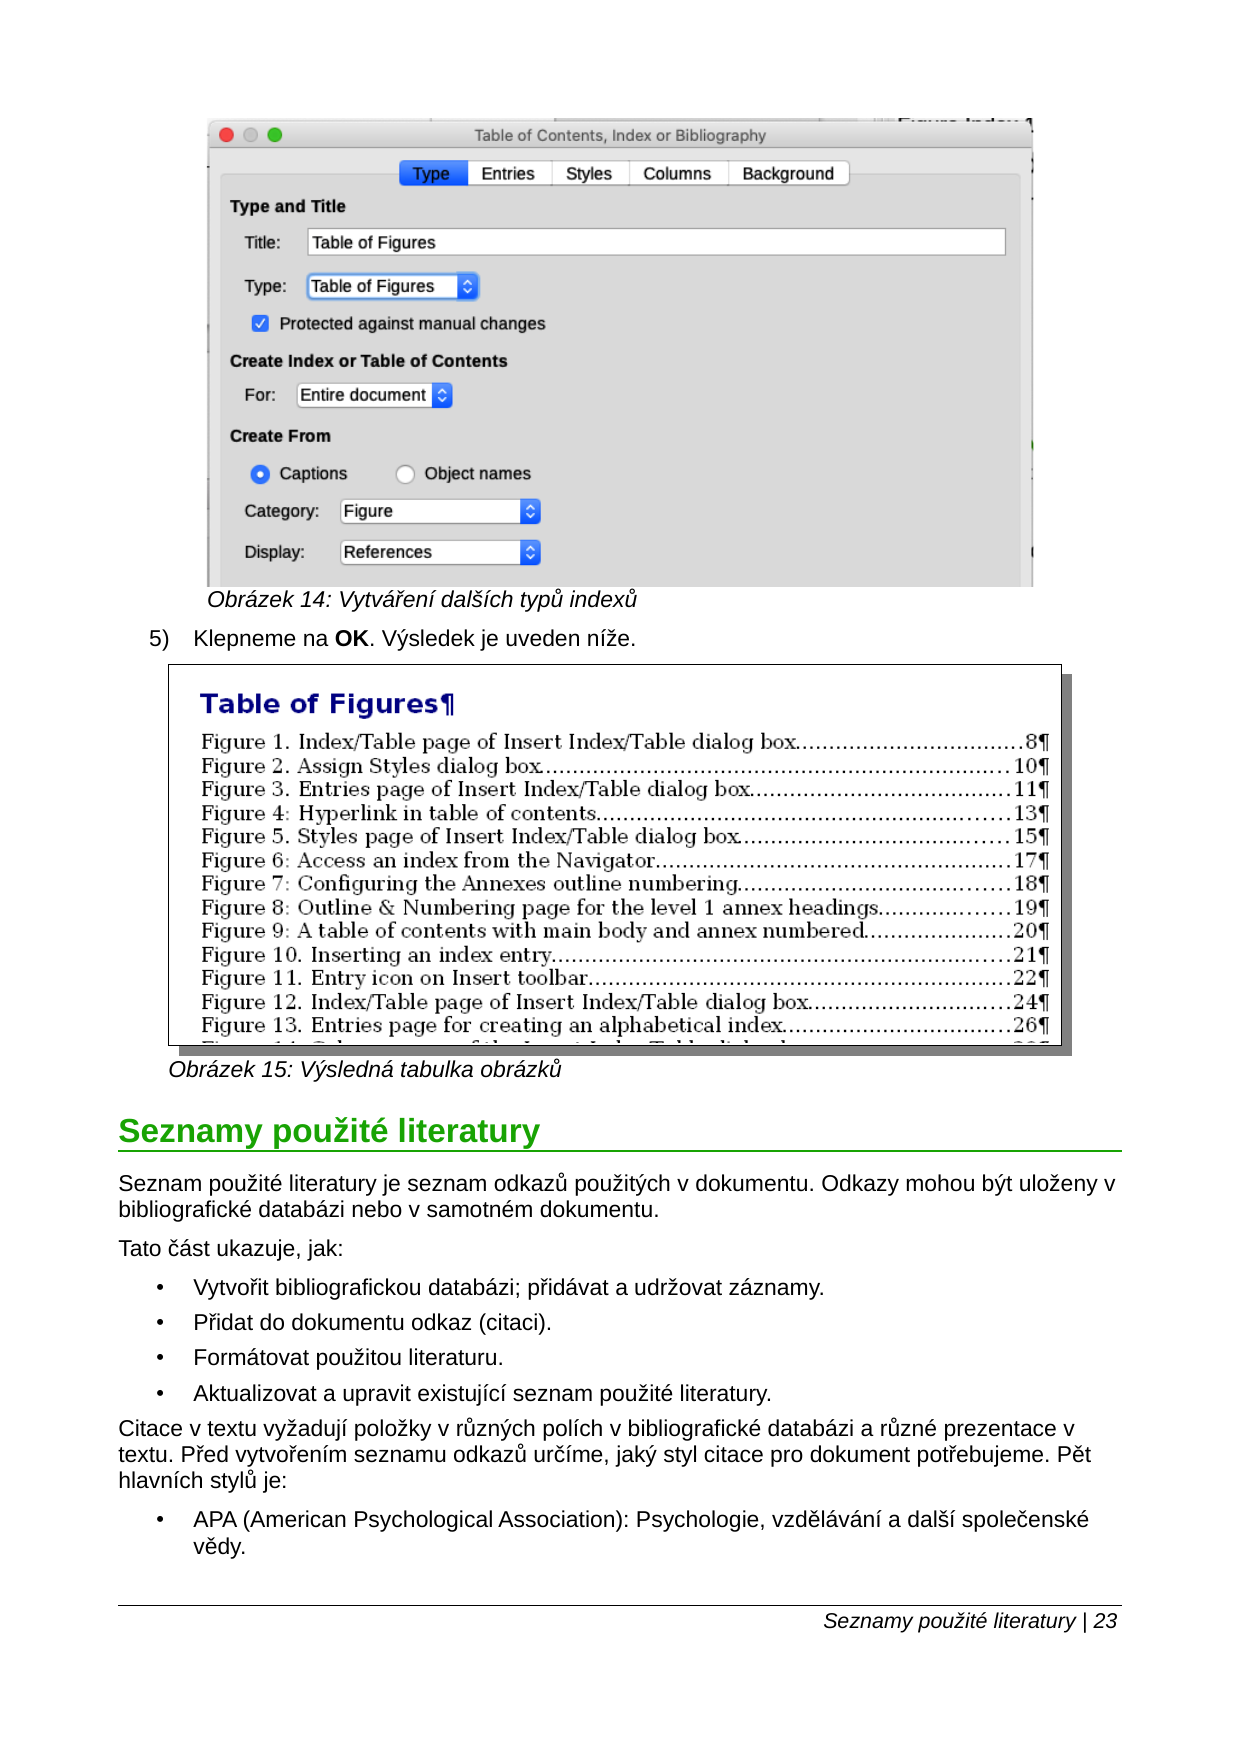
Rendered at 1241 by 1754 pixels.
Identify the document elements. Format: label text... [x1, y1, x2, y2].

picture [206, 118, 1034, 587]
list Tato část ukazuje, jak: [118, 1235, 1122, 1261]
list Aktualizovat a upravit existující seznam použité literatury. [156, 1379, 1122, 1406]
text Obrázek 14: Vytváření dalších typů indexů [207, 587, 1033, 613]
list Vytvořit bibliografickou databázi; přidávat a udržovat záznamy. [156, 1274, 1122, 1300]
text Citace v textu vyžadují položky v různých polích v bibliografické databázi a různé prezentace v textu. Před vytvořením seznamu odkazů určíme, jaký styl citace pro dokument potřebujeme. Pět hlavních stylů je: [118, 1415, 1122, 1494]
subtitle Seznamy použité literatury [118, 1112, 1122, 1150]
list Formátovat použitou literaturu. [156, 1344, 1122, 1371]
picture [171, 667, 1059, 1043]
text Seznam použité literatury je seznam odkazů použitých v dokumentu. Odkazy mohou být uloženy v bibliografické databázi nebo v samotném dokumentu. [118, 1170, 1122, 1222]
list Přidat do dokumentu odkaz (citaci). [156, 1309, 1122, 1335]
list APA (American Psychological Association): Psychologie, vzdělávání a další společenské vědy. [156, 1506, 1122, 1559]
list Klepneme na OK. Výsledek je uveden níže. [169, 625, 1122, 651]
text Obrázek 15: Výsledná tabulka obrázků [168, 1046, 1072, 1082]
